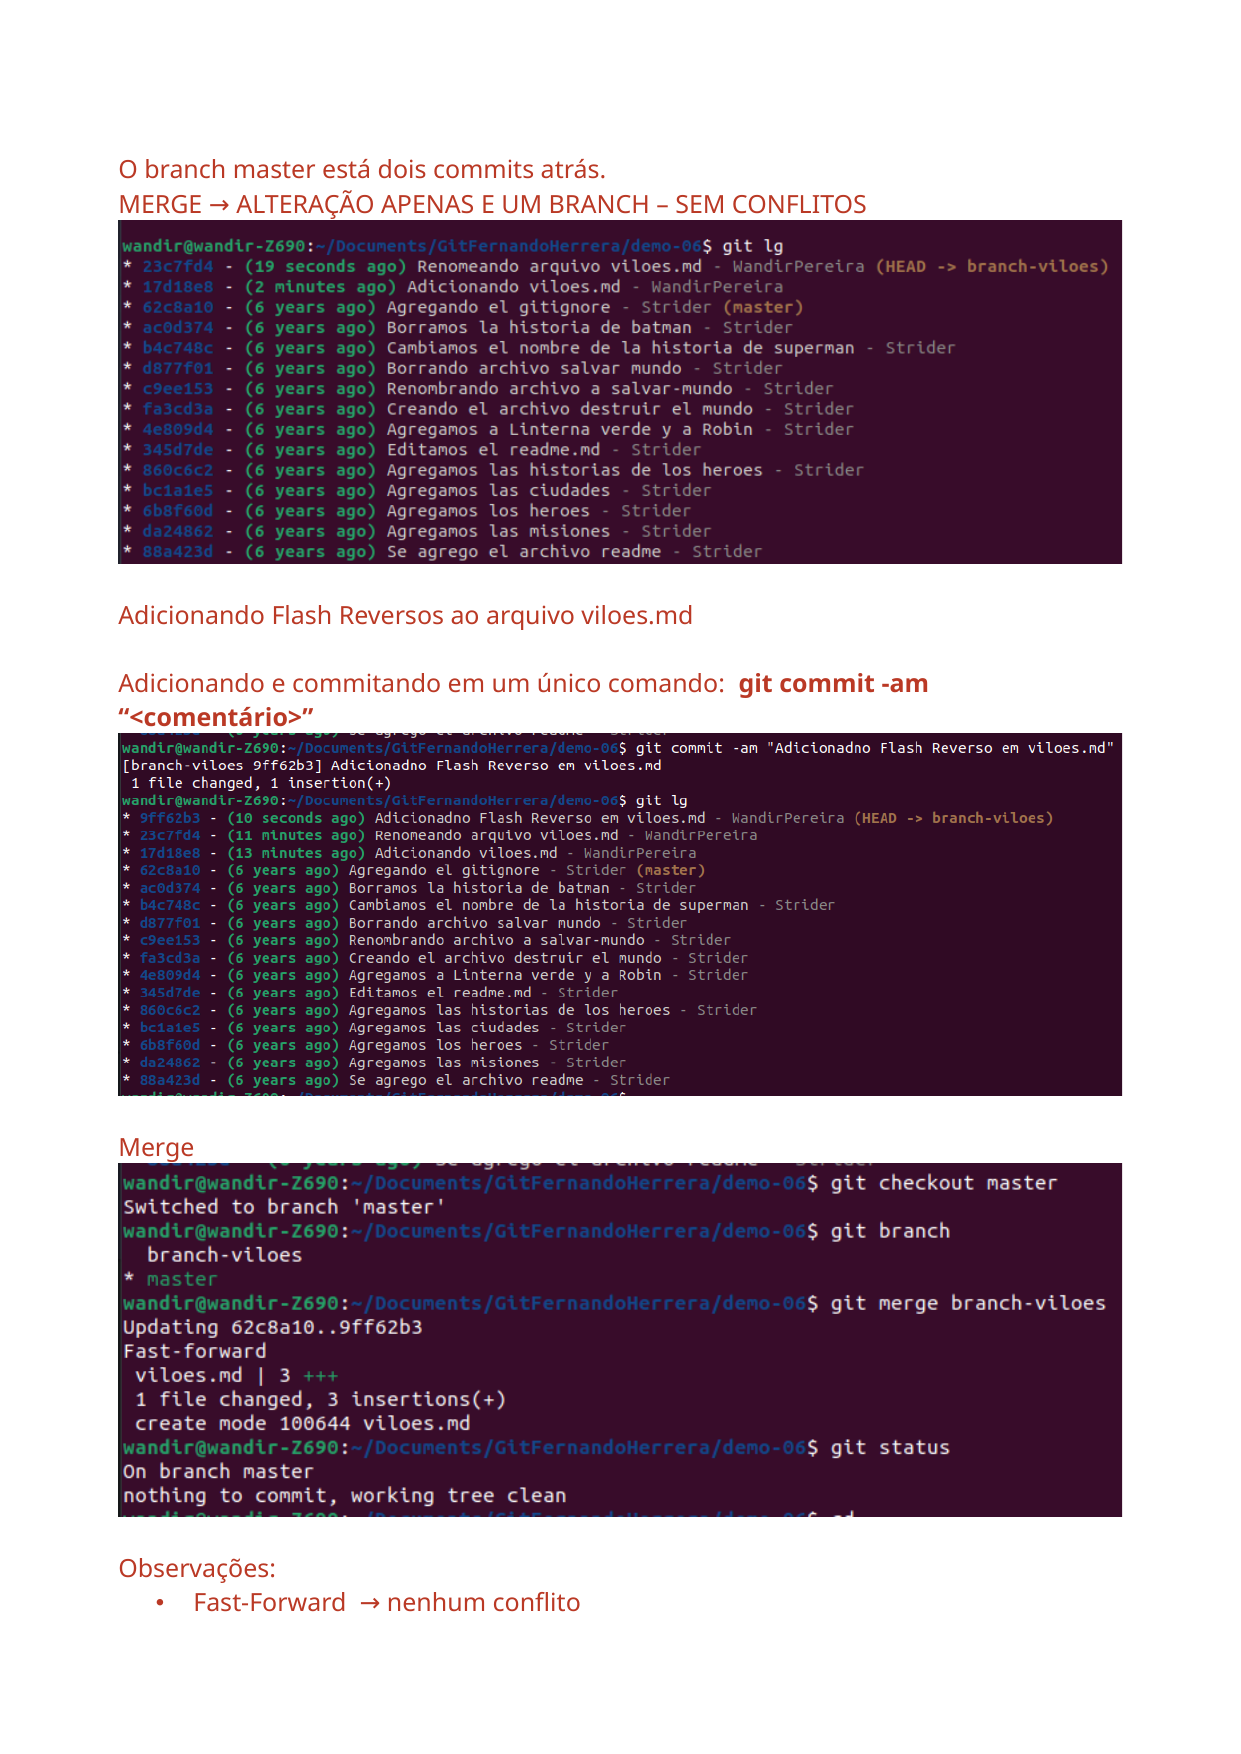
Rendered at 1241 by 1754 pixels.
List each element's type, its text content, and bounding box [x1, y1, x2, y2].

picture [118, 220, 1123, 564]
text Adicionando e commitando em um único comando: git commit -am “<comentário>” [118, 666, 1122, 733]
text MERGE → ALTERAÇÃO APENAS E UM BRANCH – SEM CONFLITOS [118, 186, 1122, 220]
picture [118, 733, 1123, 1096]
picture [118, 1163, 1123, 1517]
text Merge [118, 1129, 1122, 1163]
text O branch master está dois commits atrás. [118, 152, 1122, 186]
text Observações: [118, 1550, 1122, 1584]
list Fast-Forward → nenhum conflito [156, 1584, 1122, 1618]
text Adicionando Flash Reversos ao arquivo viloes.md [118, 598, 1122, 632]
